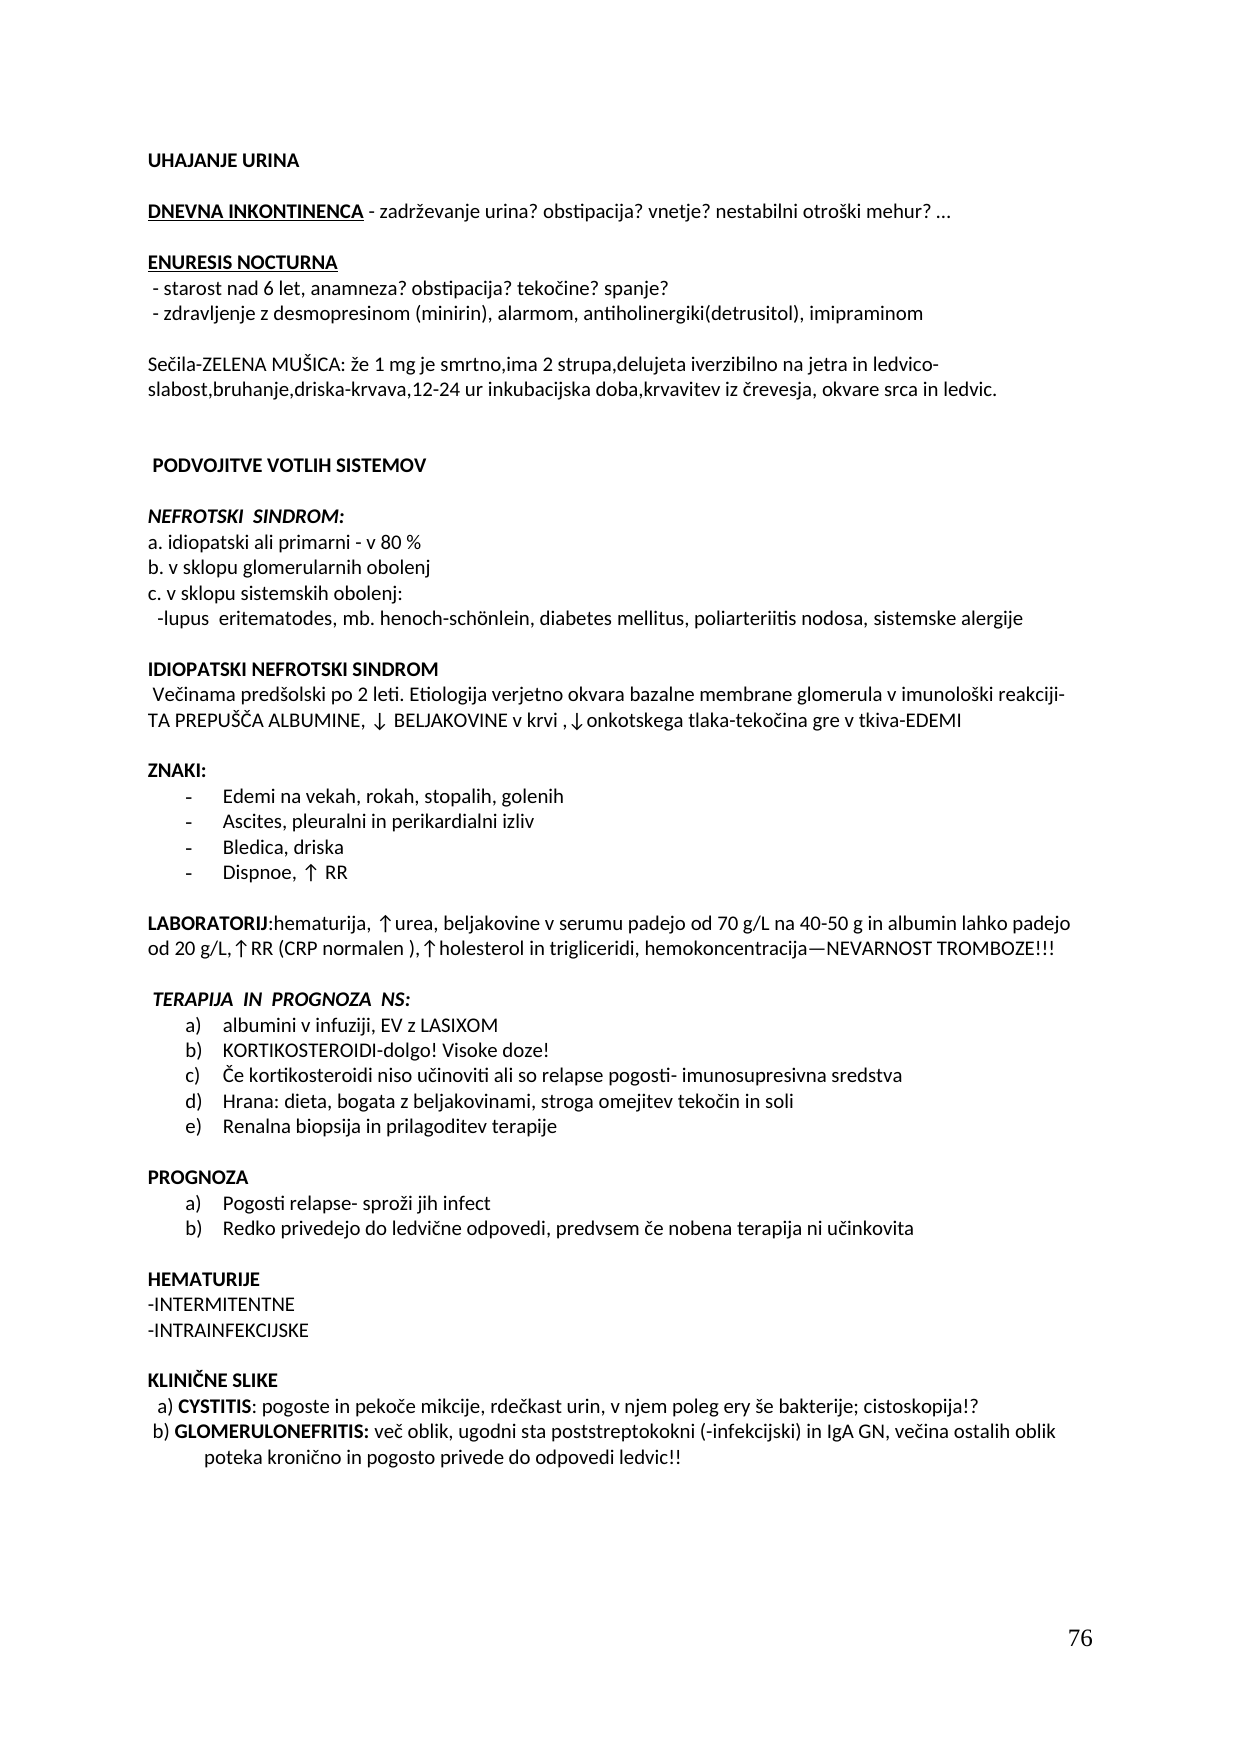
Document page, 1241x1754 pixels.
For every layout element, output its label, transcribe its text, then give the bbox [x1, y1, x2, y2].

list albumini v infuziji, EV z LASIXOM [185, 1012, 1092, 1037]
text UHAJANJE URINA [148, 148, 1092, 173]
list Dispnoe, ↑ RR [185, 859, 1092, 885]
text PODVOJITVE VOTLIH SISTEMOV [148, 453, 1092, 478]
list Ascites, pleuralni in perikardialni izliv [185, 808, 1092, 834]
list Pogosti relapse- sproži jih infect [185, 1190, 1092, 1215]
text HEMATURIJE [148, 1266, 1092, 1291]
text b) GLOMERULONEFRITIS: več oblik, ugodni sta poststreptokokni (-infekcijski) in IgA GN, večina ostalih oblik poteka kronično in pogosto privede do odpovedi ledvic!! [148, 1418, 1092, 1469]
text - starost nad 6 let, anamneza? obstipacija? tekočine? spanje? [148, 275, 1092, 300]
text Sečila-ZELENA MUŠICA: že 1 mg je smrtno,ima 2 strupa,delujeta iverzibilno na jetra in ledvico-slabost,bruhanje,driska-krvava,12-24 ur inkubacijska doba,krvavitev iz črevesja, okvare srca in ledvic. [148, 351, 1092, 402]
list Hrana: dieta, bogata z beljakovinami, stroga omejitev tekočin in soli [185, 1088, 1092, 1113]
text LABORATORIJ:hematurija, ↑urea, beljakovine v serumu padejo od 70 g/L na 40-50 g in albumin lahko padejo od 20 g/L,↑RR (CRP normalen ),↑holesterol in trigliceridi, hemokoncentracija—NEVARNOST TROMBOZE!!! [148, 910, 1092, 961]
text -lupus eritematodes, mb. henoch-schönlein, diabetes mellitus, poliarteriitis nodosa, sistemske alergije [148, 605, 1092, 631]
text b. v sklopu glomerularnih obolenj [148, 554, 1092, 580]
text ZNAKI: [148, 758, 1092, 783]
list Renalna biopsija in prilagoditev terapije [185, 1113, 1092, 1139]
text c. v sklopu sistemskih obolenj: [148, 580, 1092, 605]
text - zdravljenje z desmopresinom (minirin), alarmom, antiholinergiki(detrusitol), imipraminom [148, 300, 1092, 326]
list Edemi na vekah, rokah, stopalih, golenih [185, 783, 1092, 808]
text a) CYSTITIS: pogoste in pekoče mikcije, rdečkast urin, v njem poleg ery še bakterije; cistoskopija!? [148, 1393, 1092, 1418]
text -INTRAINFEKCIJSKE [148, 1317, 1092, 1342]
text -INTERMITENTNE [148, 1291, 1092, 1317]
text Večinama predšolski po 2 leti. Etiologija verjetno okvara bazalne membrane glomerula v imunološki reakciji- TA PREPUŠČA ALBUMINE, ↓ BELJAKOVINE v krvi ,↓onkotskega tlaka-tekočina gre v tkiva-EDEMI [148, 681, 1092, 732]
text IDIOPATSKI NEFROTSKI SINDROM [148, 656, 1092, 681]
text KLINIČNE SLIKE [148, 1368, 1092, 1393]
text TERAPIJA IN PROGNOZA NS: [148, 986, 1092, 1012]
text NEFROTSKI SINDROM: a. idiopatski ali primarni - v 80 % [148, 478, 1092, 554]
list KORTIKOSTEROIDI-dolgo! Visoke doze! [185, 1037, 1092, 1063]
text PROGNOZA [148, 1164, 1092, 1190]
list Če kortikosteroidi niso učinoviti ali so relapse pogosti- imunosupresivna sredstva [185, 1063, 1092, 1088]
text DNEVNA INKONTINENCA - zadrževanje urina? obstipacija? vnetje? nestabilni otroški mehur? … [148, 198, 1092, 224]
text ENURESIS NOCTURNA [148, 249, 1092, 275]
list Bledica, driska [185, 834, 1092, 859]
list Redko privedejo do ledvične odpovedi, predvsem če nobena terapija ni učinkovita [185, 1215, 1092, 1241]
